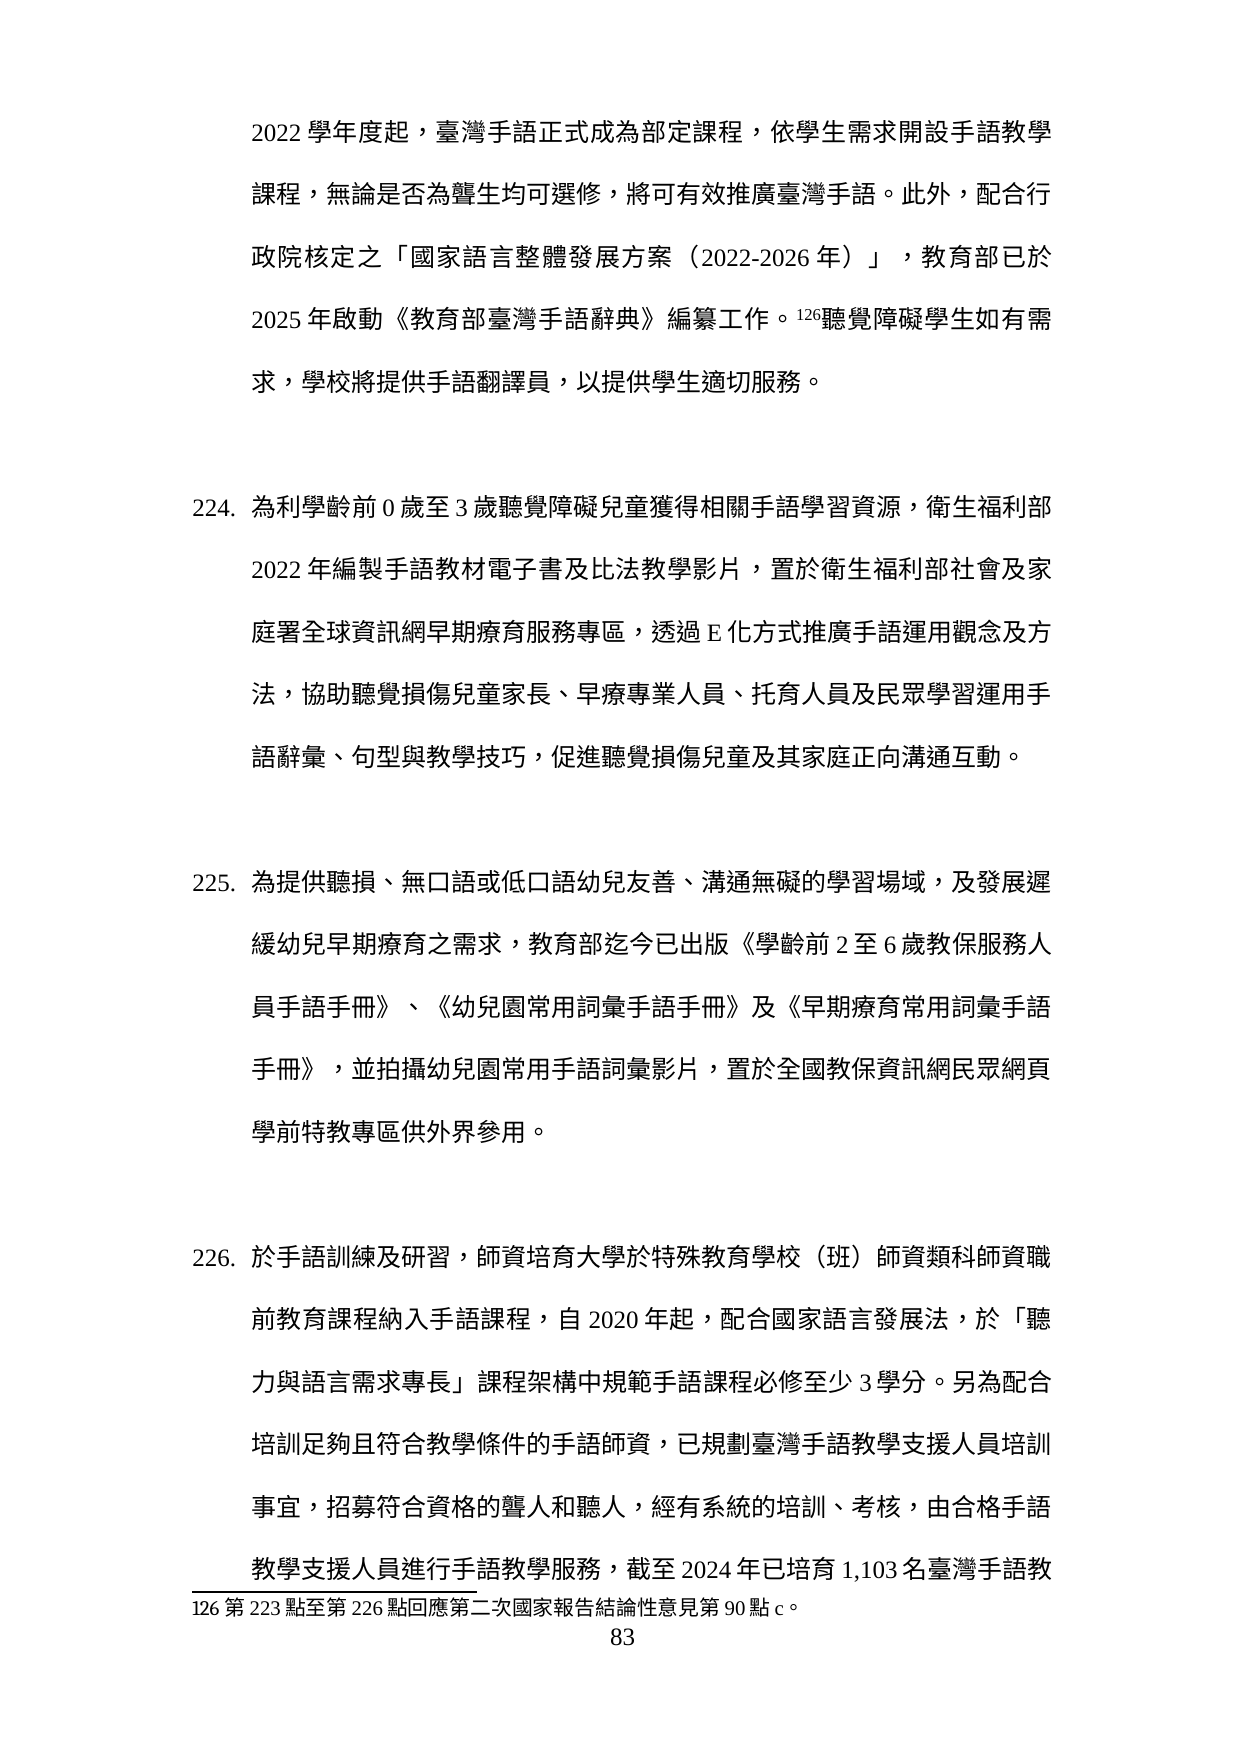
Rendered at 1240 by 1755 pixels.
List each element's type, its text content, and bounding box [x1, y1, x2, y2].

list 為提供聽損、無口語或低口語幼兒友善、溝通無礙的學習場域，及發展遲緩幼兒早期療育之需求，教育部迄今已出版《學齡前2至6歲教保服務人員手語手冊》、《幼兒園常用詞彙手語手冊》及《早期療育常用詞彙手語手冊》，並拍攝幼兒園常用手語詞彙影片，置於全國教保資訊網民眾網頁學前特教專區供外界參用。 [192, 839, 1052, 1151]
list 於手語訓練及研習，師資培育大學於特殊教育學校（班）師資類科師資職前教育課程納入手語課程，自2020年起，配合國家語言發展法，於「聽力與語言需求專長」課程架構中規範手語課程必修至少3學分。另為配合培訓足夠且符合教學條件的手語師資，已規劃臺灣手語教學支援人員培訓事宜，招募符合資格的聾人和聽人，經有系統的培訓、考核，由合格手語教學支援人員進行手語教學服務，截至2024年已培育1,103名臺灣手語教 [192, 1214, 1052, 1589]
list 2022學年度起，臺灣手語正式成為部定課程，依學生需求開設手語教學課程，無論是否為聾生均可選修，將可有效推廣臺灣手語。此外，配合行政院核定之「國家語言整體發展方案（2022-2026年）」，教育部已於2025年啟動《教育部臺灣手語辭典》編纂工作。聽覺障礙學生如有需求，學校將提供手語翻譯員，以提供學生適切服務。 [192, 89, 1052, 401]
list 第223點至第226點回應第二次國家報告結論性意見第90點c。 [192, 1592, 1052, 1622]
list 為利學齡前0歲至3歲聽覺障礙兒童獲得相關手語學習資源，衛生福利部2022年編製手語教材電子書及比法教學影片，置於衛生福利部社會及家庭署全球資訊網早期療育服務專區，透過E化方式推廣手語運用觀念及方法，協助聽覺損傷兒童家長、早療專業人員、托育人員及民眾學習運用手語辭彙、句型與教學技巧，促進聽覺損傷兒童及其家庭正向溝通互動。 [192, 464, 1052, 776]
